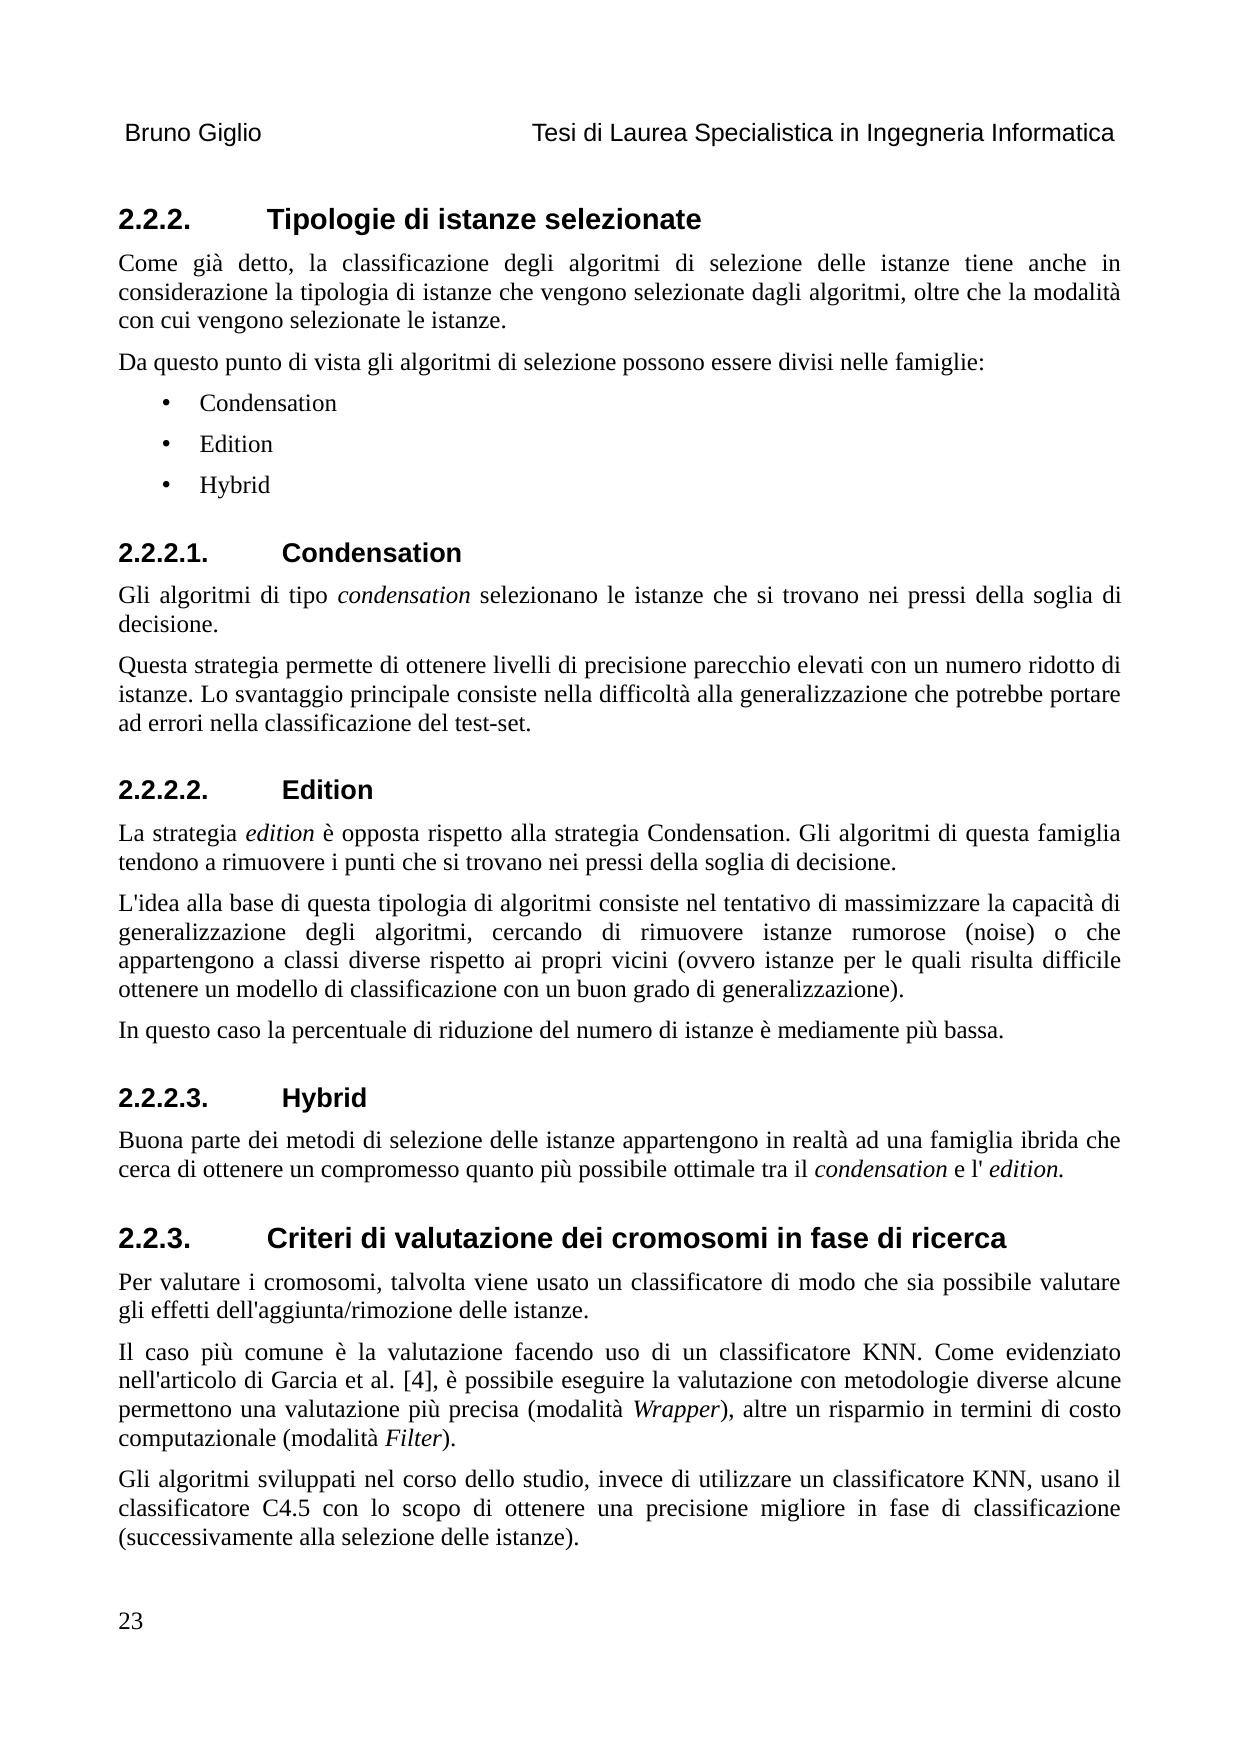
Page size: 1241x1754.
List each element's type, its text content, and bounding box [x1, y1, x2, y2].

subtitle Condensation [118, 537, 1122, 568]
subtitle Criteri di valutazione dei cromosomi in fase di ricerca [118, 1221, 1122, 1254]
list Condensation [162, 388, 1122, 417]
text L'idea alla base di questa tipologia di algoritmi consiste nel tentativo di massimizzare la capacità di generalizzazione degli algoritmi, cercando di rimuovere istanze rumorose (noise) o che appartengono a classi diverse rispetto ai propri vicini (ovvero istanze per le quali risulta difficile ottenere un modello di classificazione con un buon grado di generalizzazione). [118, 888, 1122, 1003]
text Buona parte dei metodi di selezione delle istanze appartengono in realtà ad una famiglia ibrida che cerca di ottenere un compromesso quanto più possibile ottimale tra il condensation e l' edition. [118, 1126, 1122, 1183]
text Il caso più comune è la valutazione facendo uso di un classificatore KNN. Come evidenziato nell'articolo di Garcia et al. [4], è possibile eseguire la valutazione con metodologie diverse alcune permettono una valutazione più precisa (modalità Wrapper), altre un risparmio in termini di costo computazionale (modalità Filter). [118, 1337, 1122, 1452]
text Come già detto, la classificazione degli algoritmi di selezione delle istanze tiene anche in considerazione la tipologia di istanze che vengono selezionate dagli algoritmi, oltre che la modalità con cui vengono selezionate le istanze. [118, 248, 1122, 334]
text Gli algoritmi di tipo condensation selezionano le istanze che si trovano nei pressi della soglia di decisione. [118, 581, 1122, 638]
list Hybrid [162, 471, 1122, 499]
text Questa strategia permette di ottenere livelli di precisione parecchio elevati con un numero ridotto di istanze. Lo svantaggio principale consiste nella difficoltà alla generalizzazione che potrebbe portare ad errori nella classificazione del test-set. [118, 651, 1122, 737]
subtitle Tipologie di istanze selezionate [118, 202, 1122, 236]
text La strategia edition è opposta rispetto alla strategia Condensation. Gli algoritmi di questa famiglia tendono a rimuovere i punti che si trovano nei pressi della soglia di decisione. [118, 818, 1122, 876]
text Da questo punto di vista gli algoritmi di selezione possono essere divisi nelle famiglie: [118, 347, 1122, 376]
subtitle Edition [118, 774, 1122, 806]
text Per valutare i cromosomi, talvolta viene usato un classificatore di modo che sia possibile valutare gli effetti dell'aggiunta/rimozione delle istanze. [118, 1267, 1122, 1324]
subtitle Hybrid [118, 1082, 1122, 1113]
text In questo caso la percentuale di riduzione del numero di istanze è mediamente più bassa. [118, 1016, 1122, 1044]
text Gli algoritmi sviluppati nel corso dello studio, invece di utilizzare un classificatore KNN, usano il classificatore C4.5 con lo scopo di ottenere una precisione migliore in fase di classificazione (successivamente alla selezione delle istanze). [118, 1464, 1122, 1550]
list Edition [162, 429, 1122, 458]
